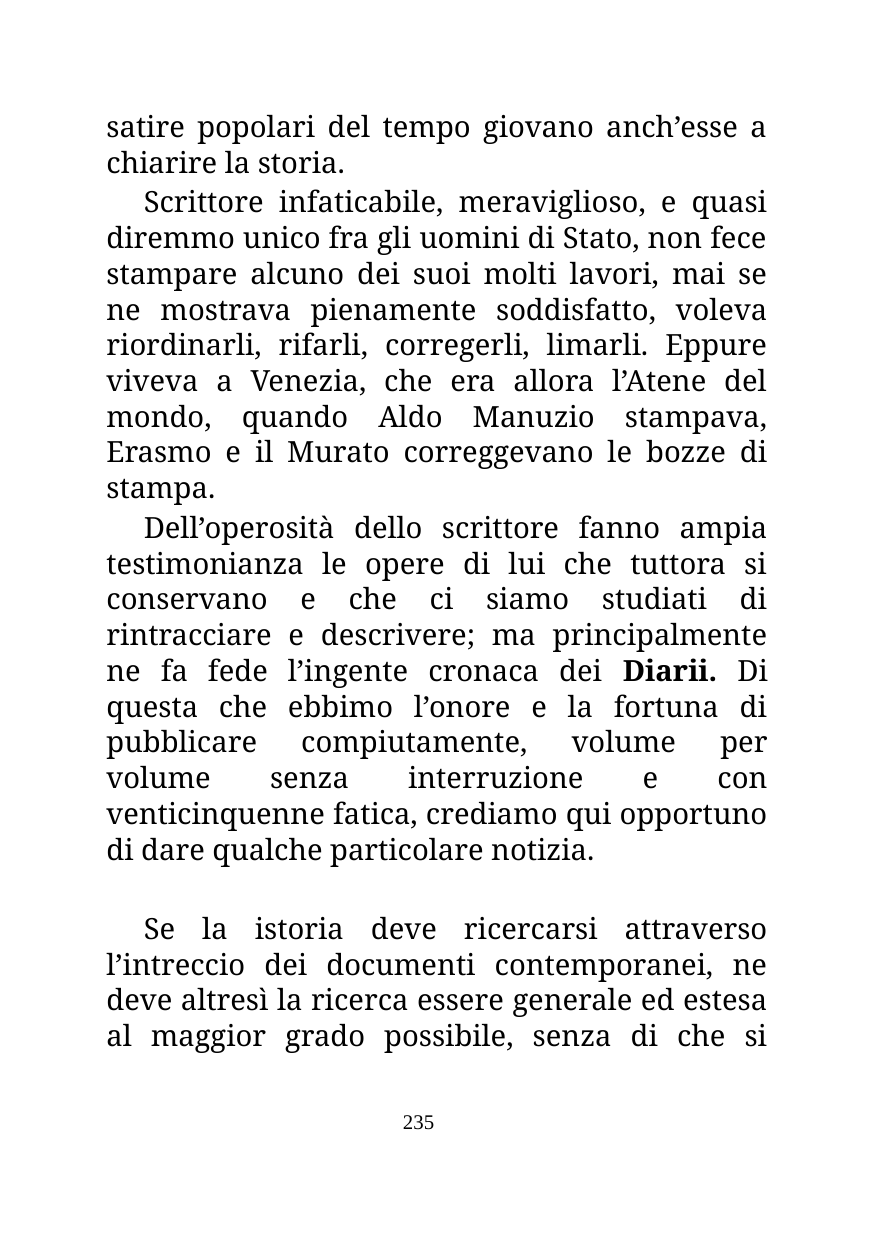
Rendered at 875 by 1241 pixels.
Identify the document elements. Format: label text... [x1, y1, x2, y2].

text Scrittore infaticabile, meraviglioso, e quasi diremmo unico fra gli uomini di Stato, non fece stampare alcuno dei suoi molti lavori, mai se ne mostrava pienamente soddisfatto, voleva riordinarli, rifarli, corregerli, limarli. Eppure viveva a Venezia, che era allora l’Atene del mondo, quando Aldo Manuzio stampava, Erasmo e il Murato correggevano le bozze di stampa. [106, 182, 768, 507]
text satire popolari del tempo giovano anch’esse a chiarire la storia. [106, 106, 768, 182]
text Se la istoria deve ricercarsi attraverso l’intreccio dei documenti contemporanei, ne deve altresì la ricerca essere generale ed estesa al maggior grado possibile, senza di che si [106, 908, 768, 1055]
text Dell’operosità dello scrittore fanno ampia testimonianza le opere di lui che tuttora si conservano e che ci siamo studiati di rintracciare e descrivere; ma principalmente ne fa fede l’ingente cronaca dei Diarii. Di questa che ebbimo l’onore e la fortuna di pubblicare compiutamente, volume per volume senza interruzione e con venticinquenne fatica, crediamo qui opportuno di dare qualche particolare notizia. [106, 507, 768, 868]
